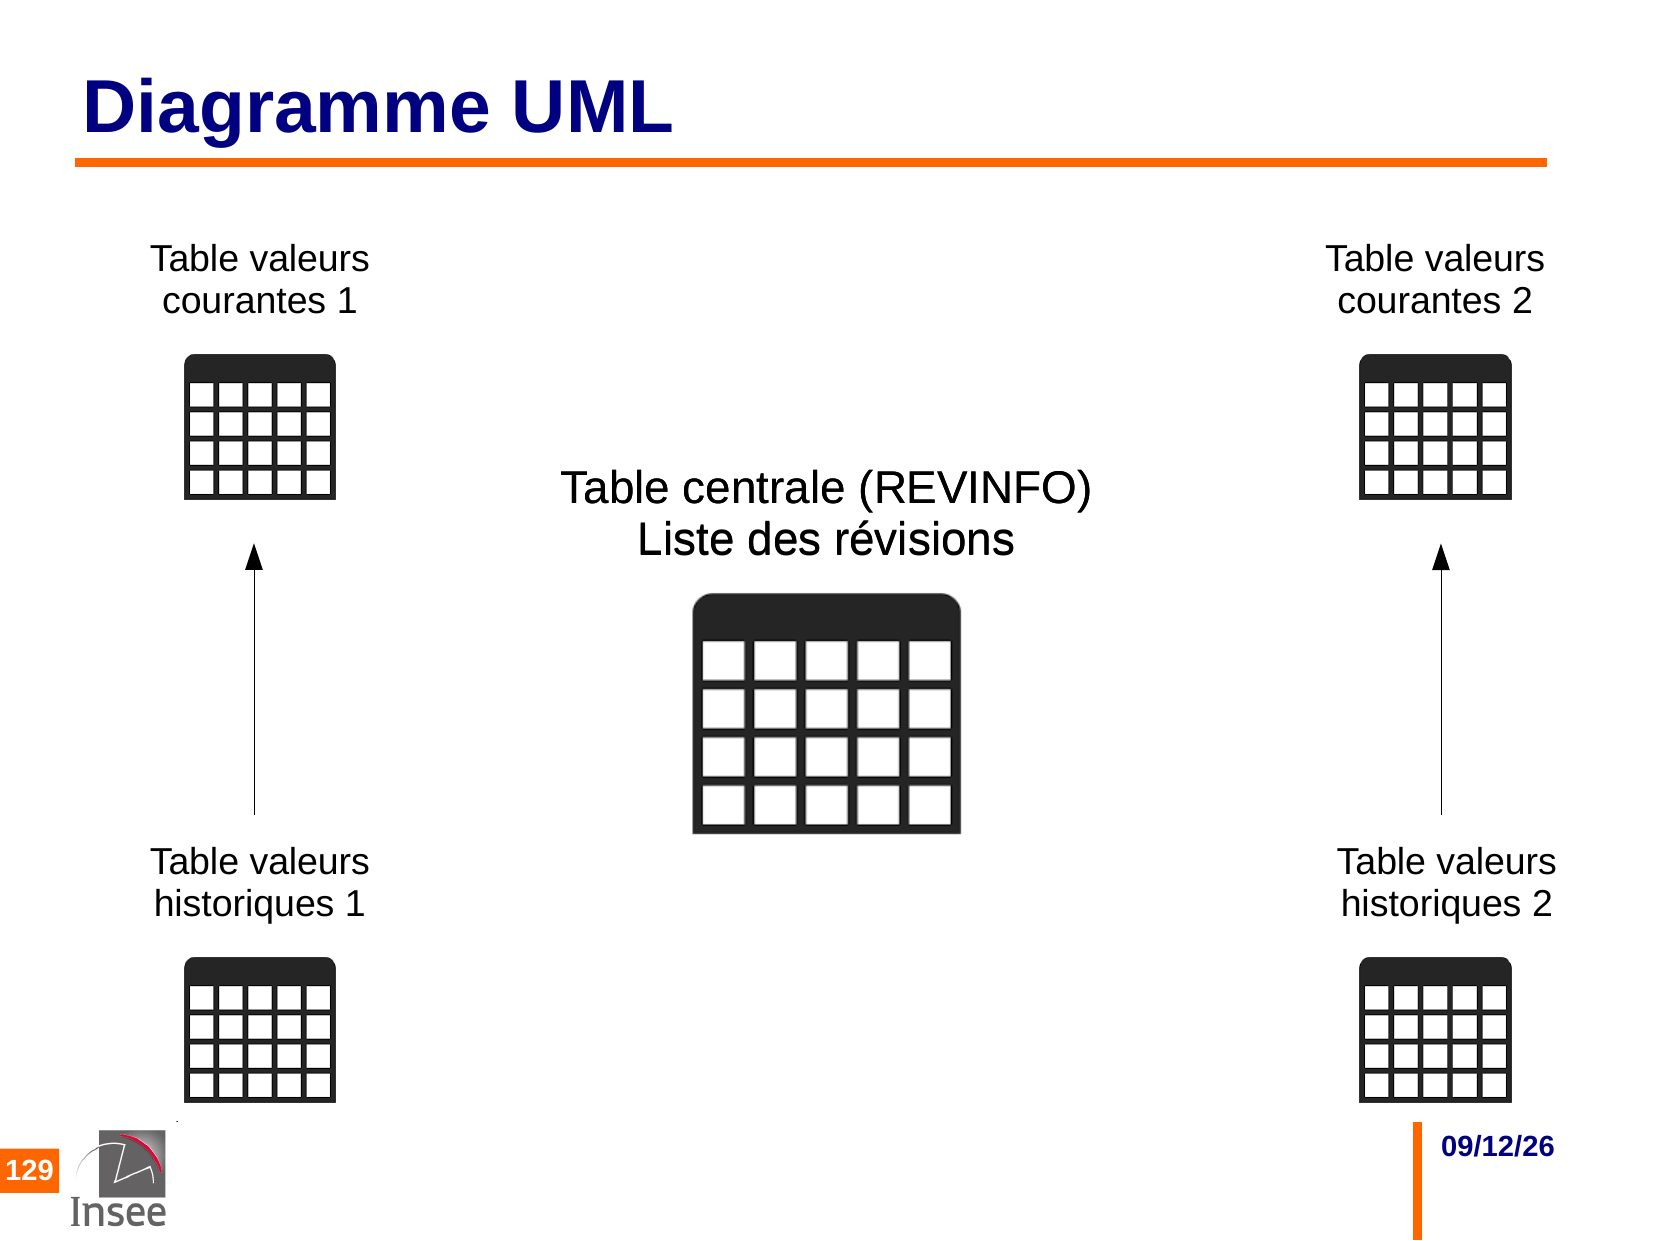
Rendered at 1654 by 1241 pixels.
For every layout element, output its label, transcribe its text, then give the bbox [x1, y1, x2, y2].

picture [662, 625, 992, 863]
title Diagramme UML [82, 49, 1619, 163]
text_box Table valeurs courantes 1 [0, 230, 556, 331]
picture [62, 1121, 178, 1241]
text_box Table centrale (REVINFO) Liste des révisions [531, 454, 1123, 625]
picture [1341, 933, 1529, 1120]
picture [166, 331, 353, 517]
text_box Table valeurs historiques 1 [0, 832, 556, 933]
picture [166, 933, 353, 1120]
text_box Table valeurs courantes 2 [1139, 230, 1654, 331]
text_box Table valeurs historiques 2 [1151, 832, 1654, 933]
picture [1341, 331, 1529, 517]
